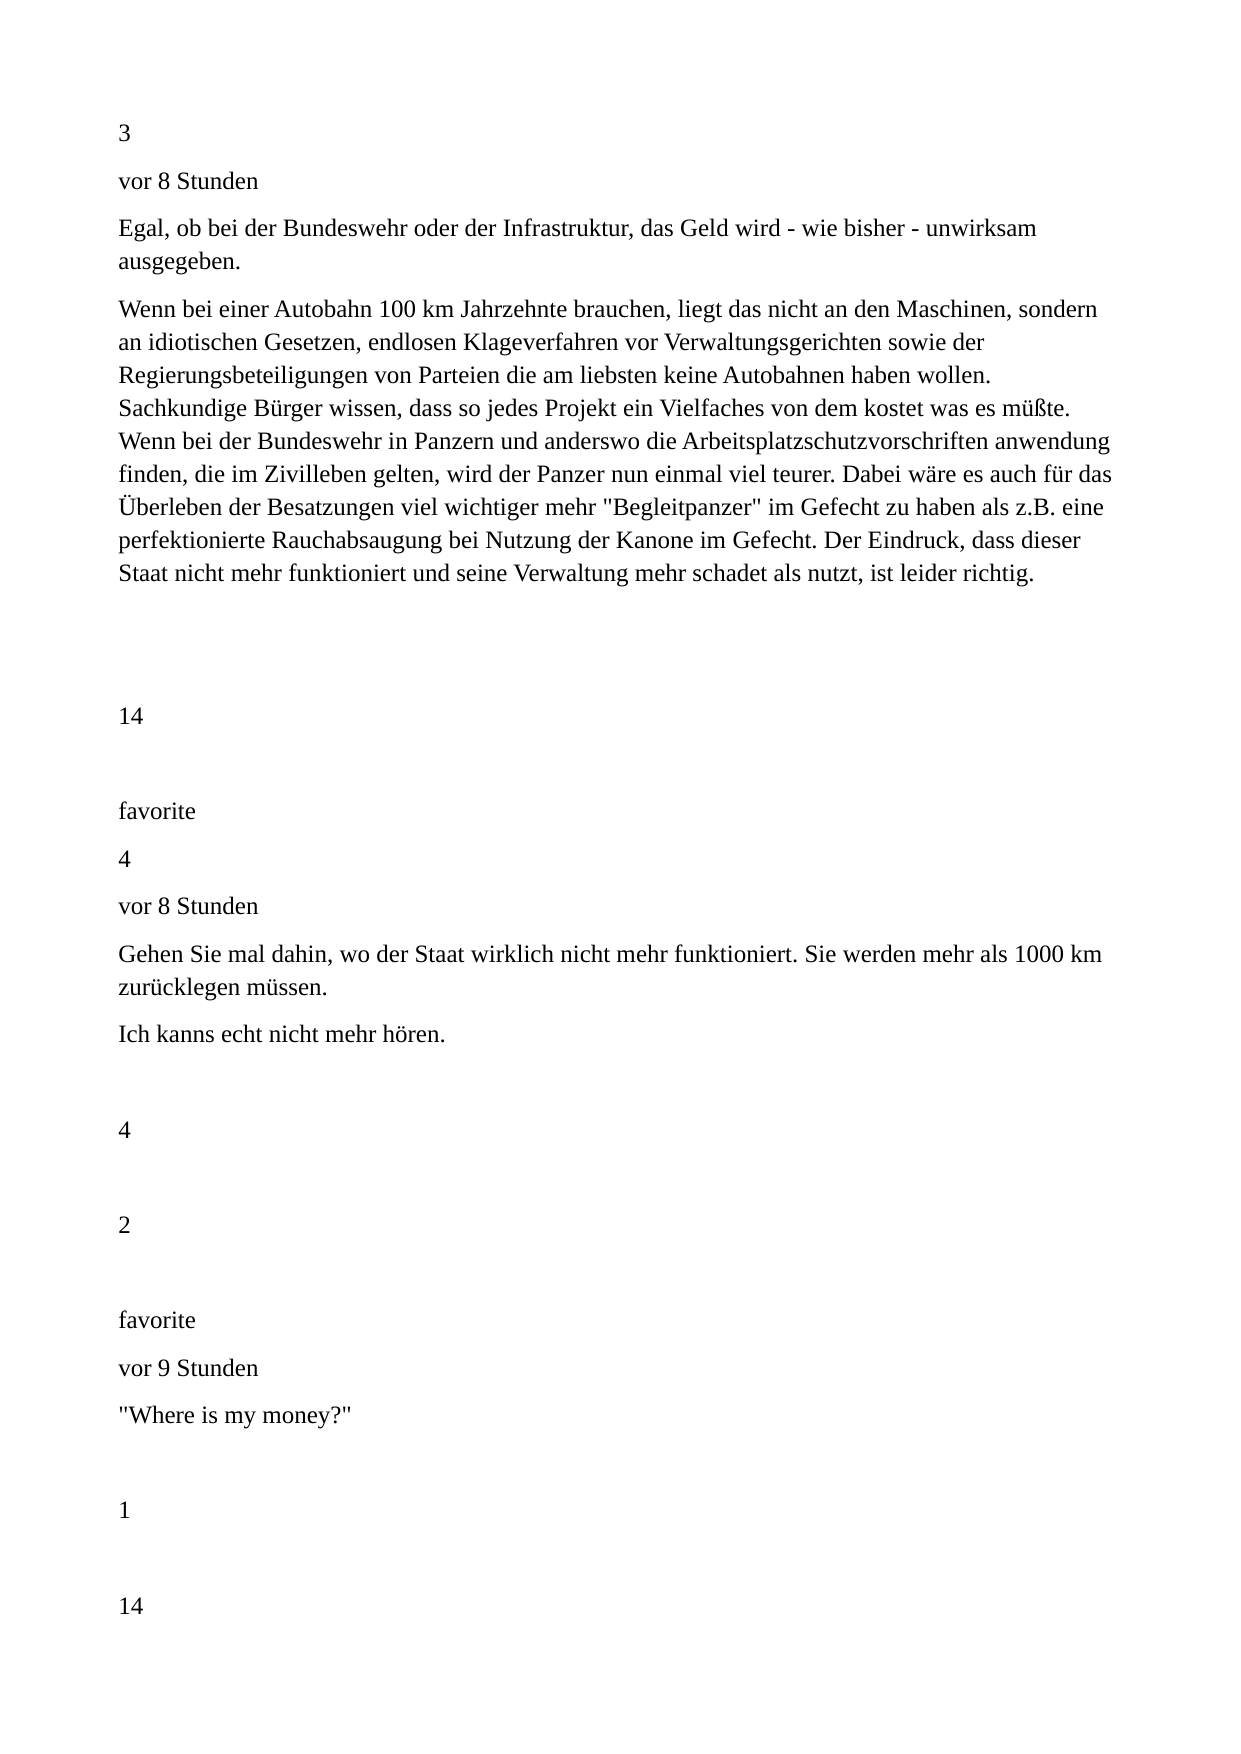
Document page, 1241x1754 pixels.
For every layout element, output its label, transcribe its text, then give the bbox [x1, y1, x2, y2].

text 4 [118, 844, 1122, 872]
text "Where is my money?" [118, 1400, 1122, 1429]
text 14 [118, 701, 1122, 730]
text vor 8 Stunden [118, 166, 1122, 194]
text favorite [118, 1305, 1122, 1334]
text vor 9 Stunden [118, 1353, 1122, 1382]
text Egal, ob bei der Bundeswehr oder der Infrastruktur, das Geld wird - wie bisher - unwirksam ausgegeben. [118, 213, 1122, 275]
text Wenn bei einer Autobahn 100 km Jahrzehnte brauchen, liegt das nicht an den Maschinen, sondern an idiotischen Gesetzen, endlosen Klageverfahren vor Verwaltungsgerichten sowie der Regierungsbeteiligungen von Parteien die am liebsten keine Autobahnen haben wollen. Sachkundige Bürger wissen, dass so jedes Projekt ein Vielfaches von dem kostet was es müßte. Wenn bei der Bundeswehr in Panzern und anderswo die Arbeitsplatzschutzvorschriften anwendung finden, die im Zivilleben gelten, wird der Panzer nun einmal viel teurer. Dabei wäre es auch für das Überleben der Besatzungen viel wichtiger mehr "Begleitpanzer" im Gefecht zu haben als z.B. eine perfektionierte Rauchabsaugung bei Nutzung der Kanone im Gefecht. Der Eindruck, dass dieser Staat nicht mehr funktioniert und seine Verwaltung mehr schadet als nutzt, ist leider richtig. [118, 294, 1122, 587]
text 14 [118, 1591, 1122, 1619]
text Ich kanns echt nicht mehr hören. [118, 1019, 1122, 1048]
text 3 [118, 118, 1122, 147]
text 1 [118, 1496, 1122, 1524]
text favorite [118, 796, 1122, 825]
text 2 [118, 1210, 1122, 1239]
text Gehen Sie mal dahin, wo der Staat wirklich nicht mehr funktioniert. Sie werden mehr als 1000 km zurücklegen müssen. [118, 939, 1122, 1001]
text vor 8 Stunden [118, 891, 1122, 920]
text 4 [118, 1115, 1122, 1143]
